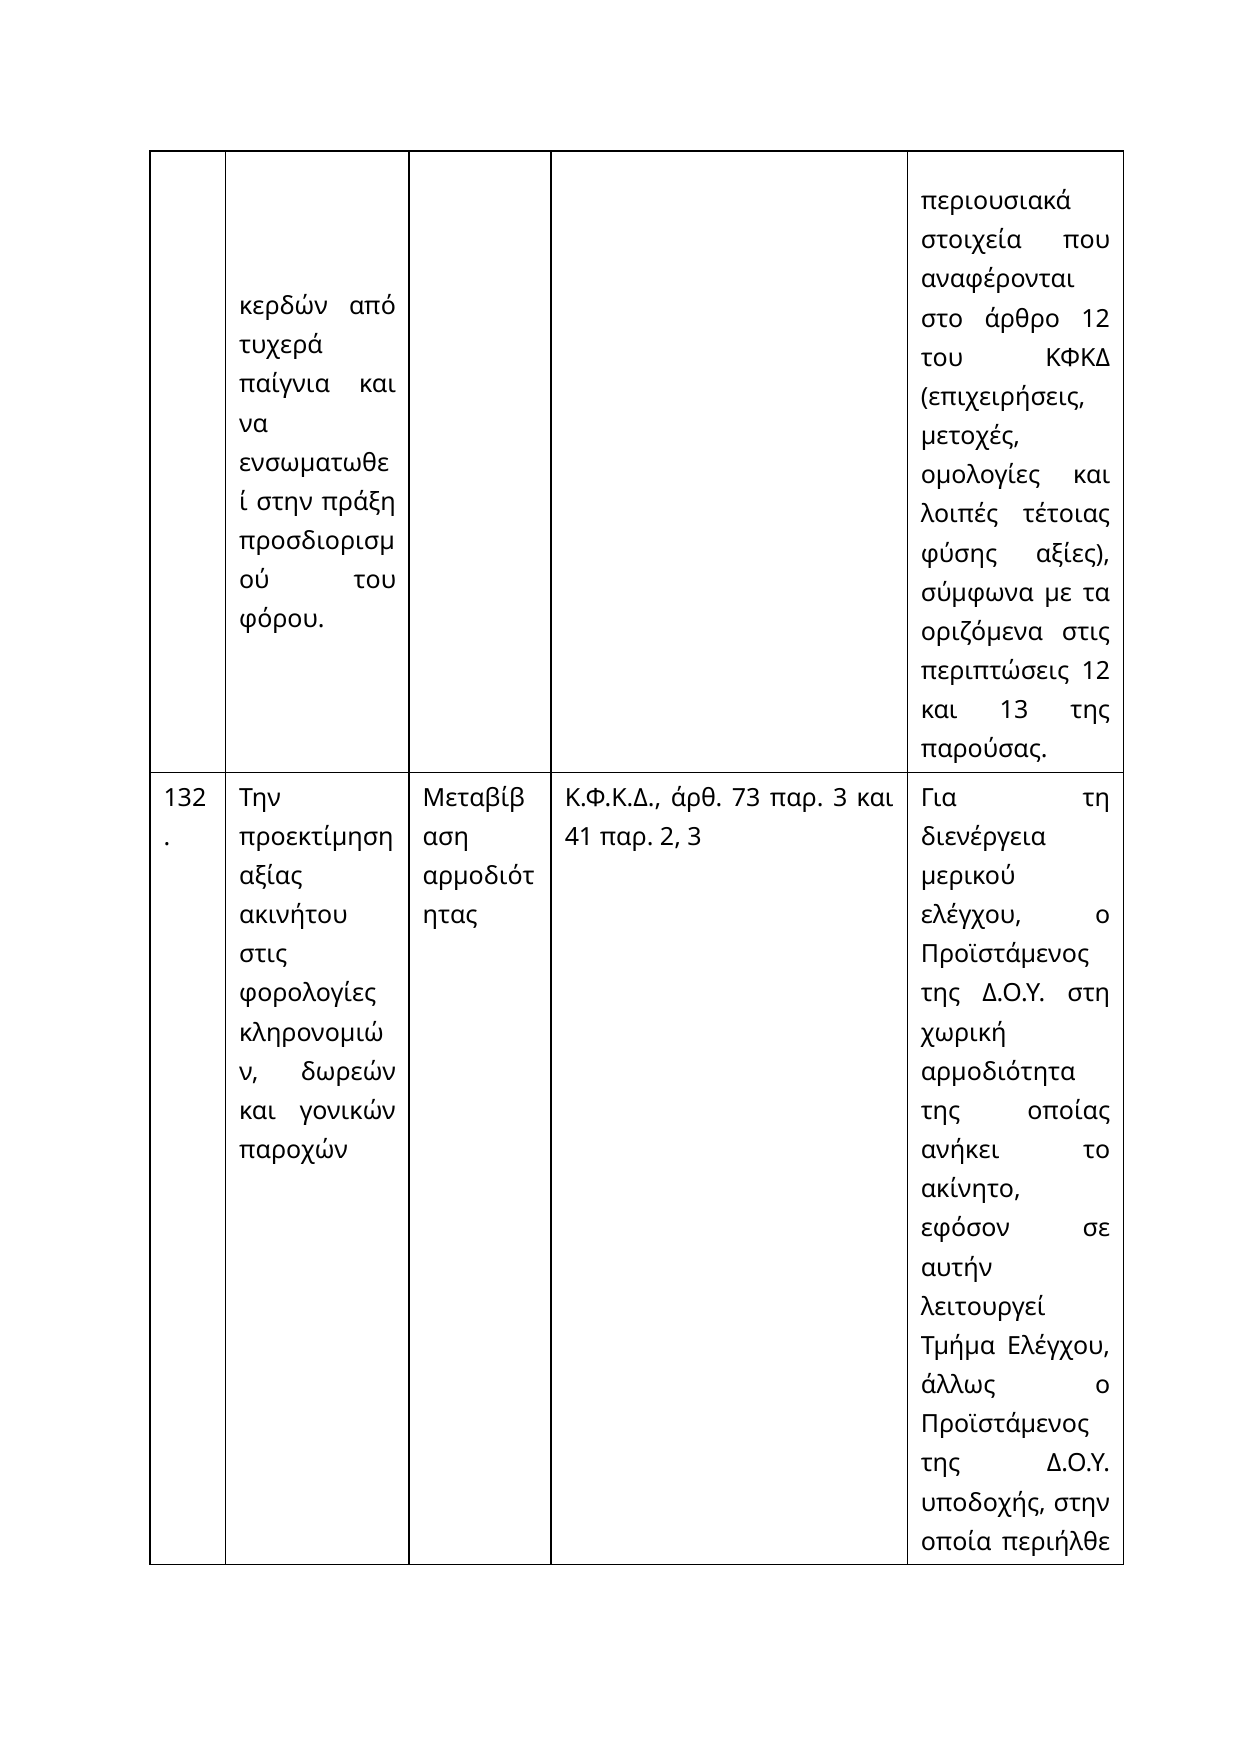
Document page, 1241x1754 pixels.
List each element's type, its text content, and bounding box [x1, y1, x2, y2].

table_cell 132. [151, 773, 225, 1564]
table_cell [151, 152, 225, 771]
table_cell [410, 152, 550, 771]
table_cell [552, 152, 907, 771]
table_cell Μεταβίβαση αρμοδιότητας [410, 773, 550, 1564]
table_cell Για τη διενέργεια μερικού ελέγχου, ο Προϊστάμενος της Δ.Ο.Υ. στη χωρική αρμοδιότητα της οποίας ανήκει το ακίνητο, εφόσον σε αυτήν λειτουργεί Τμήμα Ελέγχου, άλλως ο Προϊστάμενος της Δ.Ο.Υ. υποδοχής, στην οποία περιήλθε [908, 773, 1123, 1564]
table_cell Κ.Φ.Κ.Δ., άρθ. 73 παρ. 3 και 41 παρ. 2, 3 [552, 773, 907, 1564]
table_cell κερδών από τυχερά παίγνια και να ενσωματωθεί στην πράξη προσδιορισμού του φόρου. [226, 152, 408, 771]
table_cell Την προεκτίμηση αξίας ακινήτου στις φορολογίες κληρονομιών, δωρεών και γονικών παροχών [226, 773, 408, 1564]
table_cell περιουσιακά στοιχεία που αναφέρονται στο άρθρο 12 του ΚΦΚΔ (επιχειρήσεις, μετοχές, ομολογίες και λοιπές τέτοιας φύσης αξίες), σύμφωνα με τα οριζόμενα στις περιπτώσεις 12 και 13 της παρούσας. [908, 152, 1123, 771]
